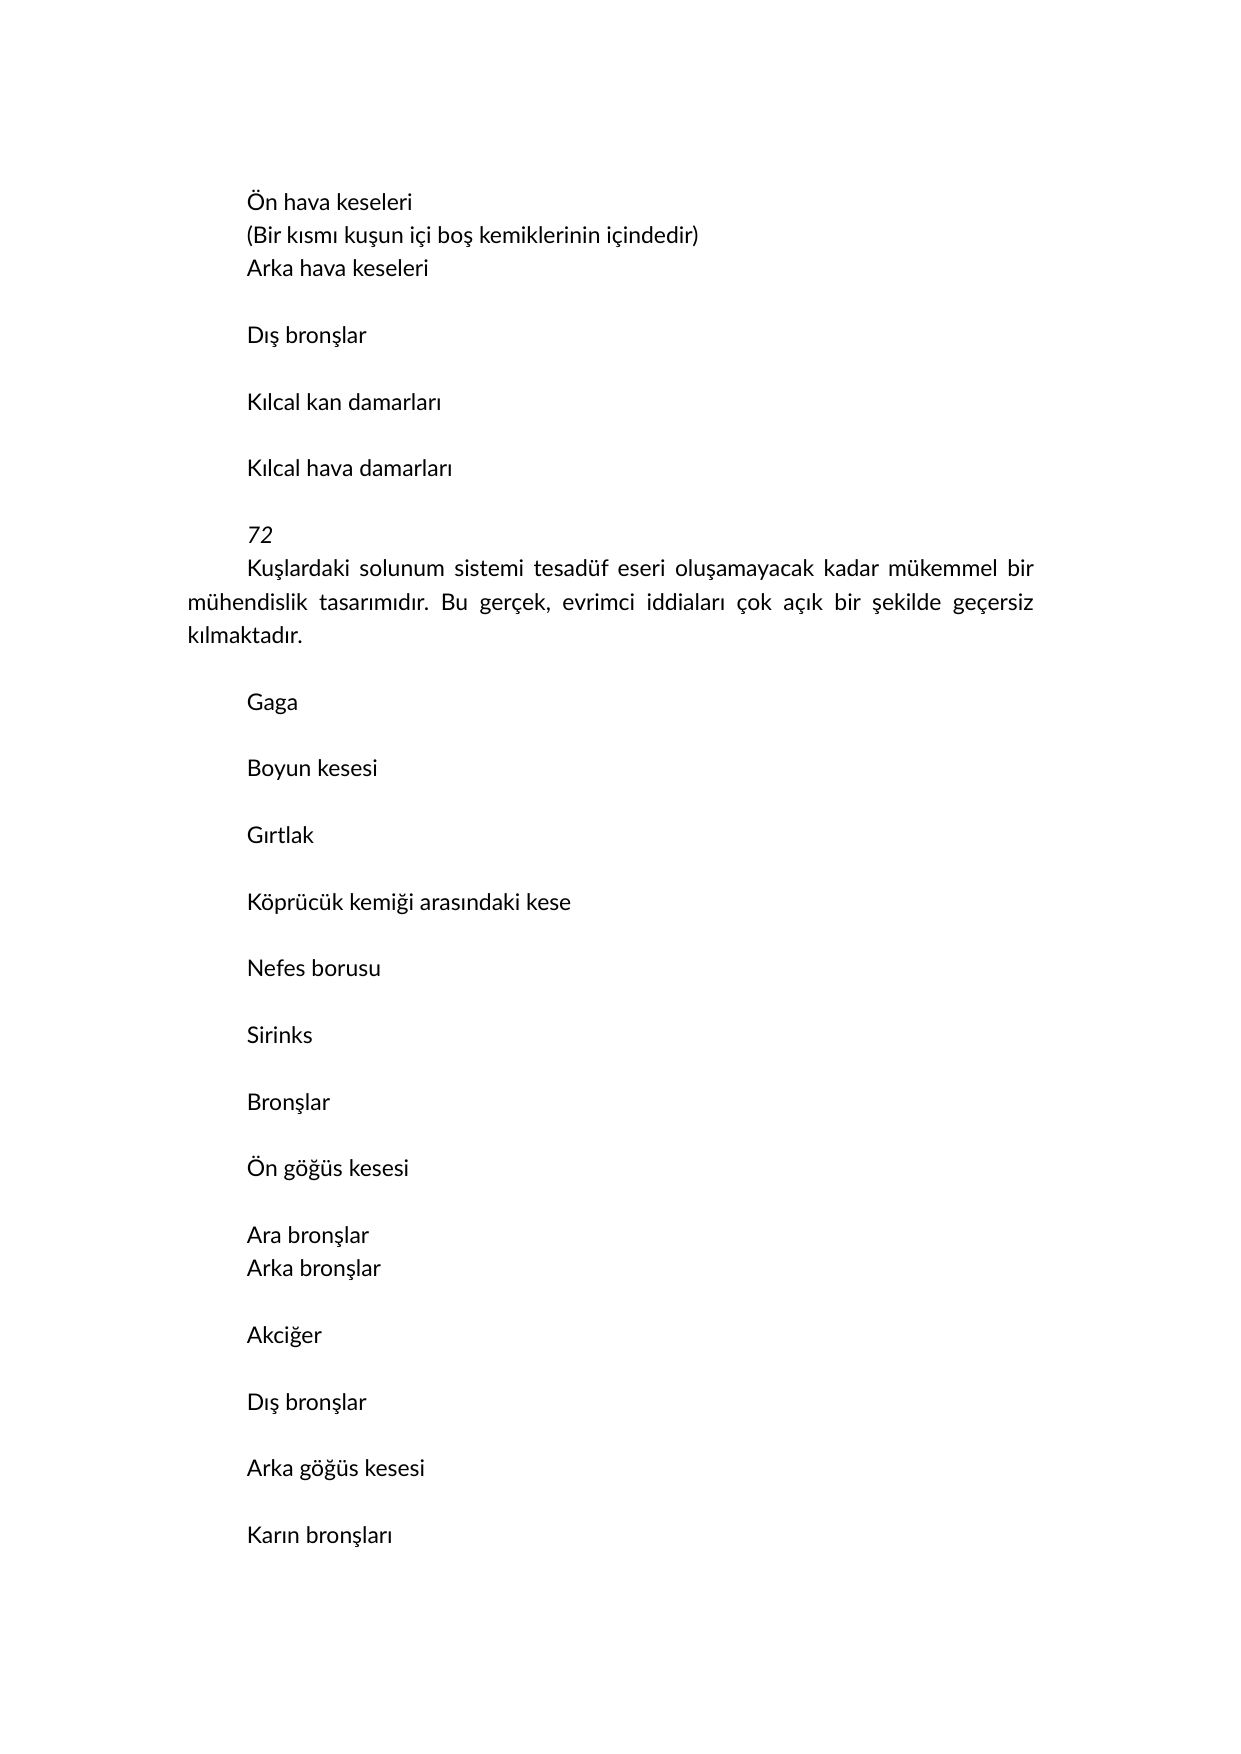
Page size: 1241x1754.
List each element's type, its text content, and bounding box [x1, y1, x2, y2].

text Nefes borusu [187, 950, 1035, 983]
text Ara bronşlar [187, 1217, 1035, 1250]
text Dış bronşlar [187, 317, 1035, 350]
text Karın bronşları [187, 1517, 1035, 1550]
text Gırtlak [187, 817, 1035, 850]
text Kılcal kan damarları [187, 383, 1035, 417]
text Bronşlar [187, 1083, 1035, 1117]
text Dış bronşlar [187, 1383, 1035, 1417]
text Arka bronşlar [187, 1250, 1035, 1283]
text Köprücük kemiği arasındaki kese [187, 883, 1035, 917]
text Arka hava keseleri [187, 250, 1035, 283]
text Kılcal hava damarları [187, 450, 1035, 483]
text Ön göğüs kesesi [187, 1150, 1035, 1183]
text Boyun kesesi [187, 750, 1035, 783]
text (Bir kısmı kuşun içi boş kemiklerinin içindedir) [187, 217, 1035, 250]
text Arka göğüs kesesi [187, 1450, 1035, 1483]
text Sirinks [187, 1017, 1035, 1050]
text Gaga [187, 683, 1035, 717]
text Akciğer [187, 1317, 1035, 1350]
text Kuşlardaki solunum sistemi tesadüf eseri oluşamayacak kadar mükemmel bir mühendislik tasarımıdır. Bu gerçek, evrimci iddiaları çok açık bir şekilde geçersiz kılmaktadır. [187, 550, 1035, 650]
text 72 [187, 517, 1035, 550]
text Ön hava keseleri [187, 183, 1035, 217]
